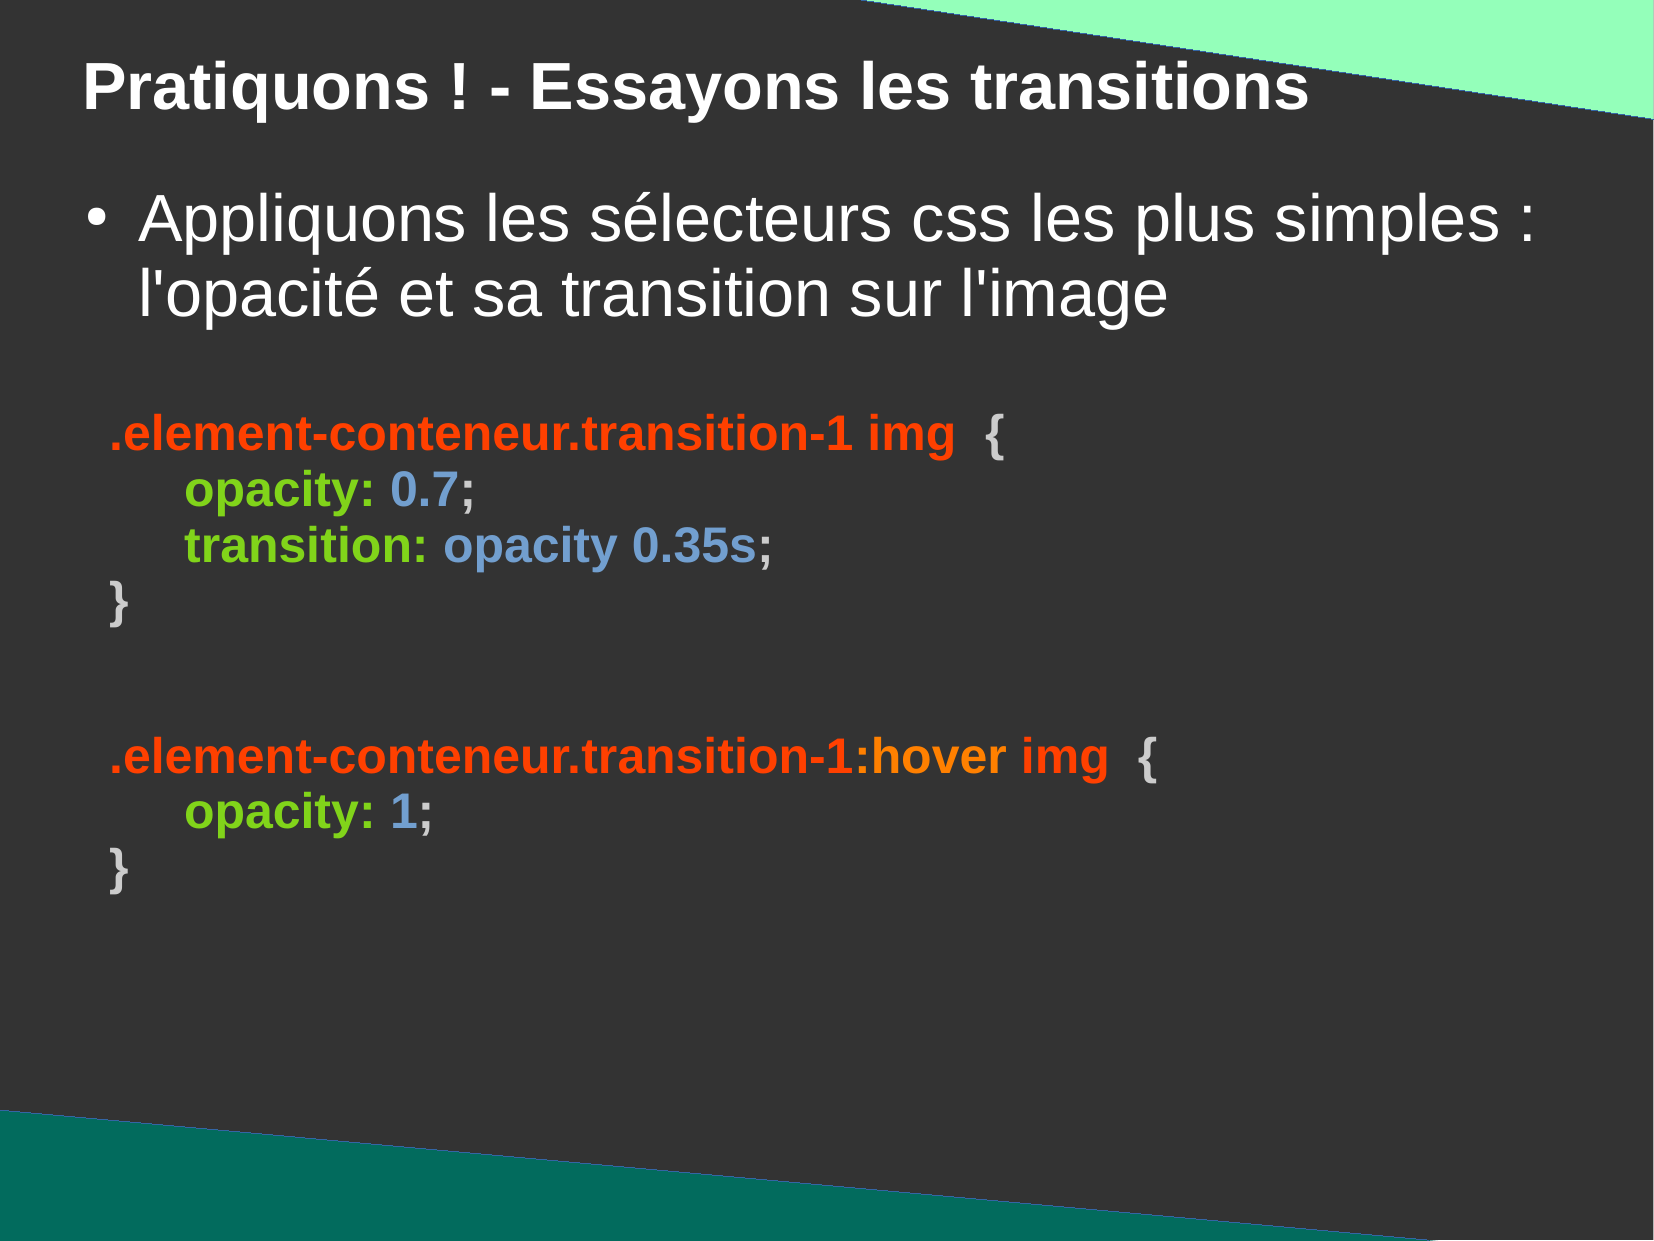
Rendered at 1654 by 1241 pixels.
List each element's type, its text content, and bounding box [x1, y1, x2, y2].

title Pratiquons ! - Essayons les transitions [82, 49, 1630, 199]
text_box .element-conteneur.transition-1 img { opacity: 0.7; transition: opacity 0.35s; } [94, 398, 1111, 650]
text_box .element-conteneur.transition-1:hover img { opacity: 1; } [94, 720, 1465, 922]
text_box [861, 0, 1654, 120]
list Appliquons les sélecteurs css les plus simples : l'opacité et sa transition sur l'image [67, 180, 1607, 378]
